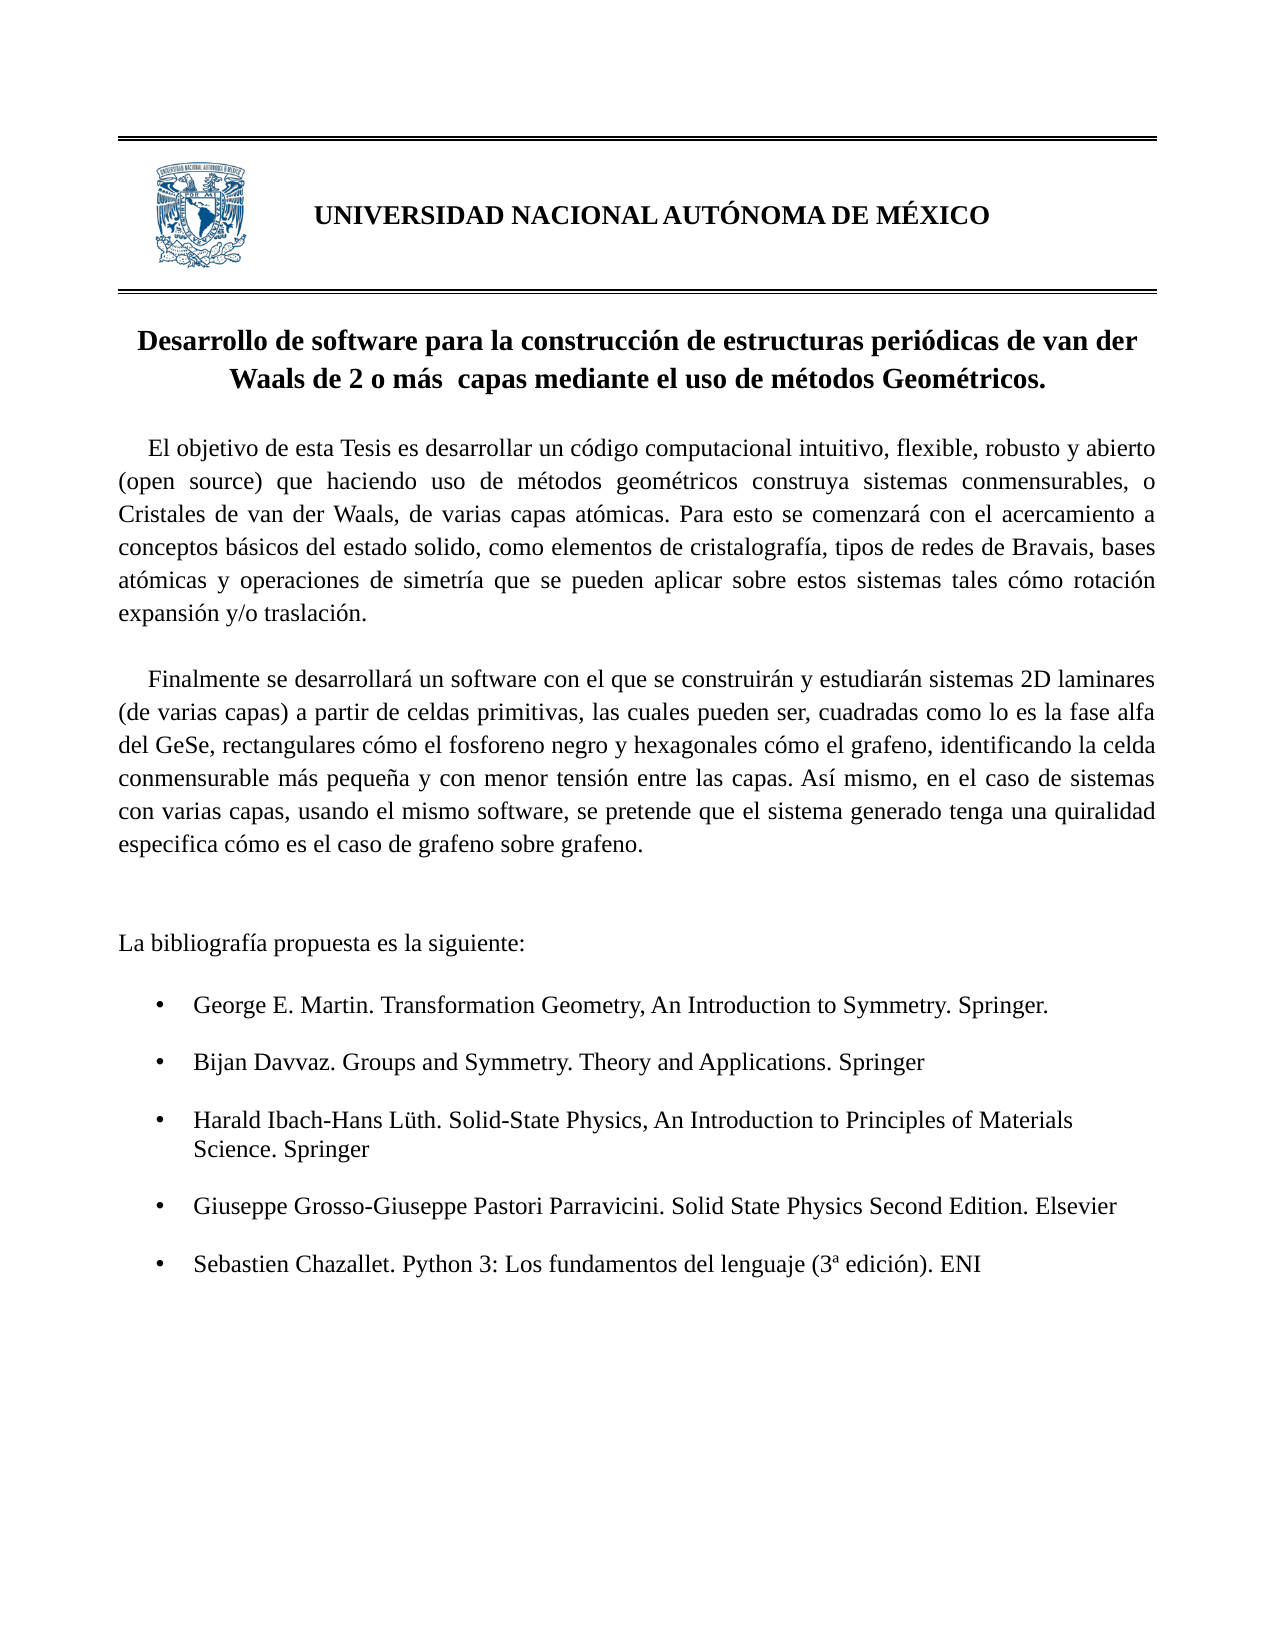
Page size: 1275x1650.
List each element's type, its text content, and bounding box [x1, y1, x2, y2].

table_header UNIVERSIDAD NACIONAL AUTÓNOMA DE MÉXICO [284, 141, 1021, 289]
table_header [118, 141, 283, 289]
list Bijan Davvaz. Groups and Symmetry. Theory and Applications. Springer [156, 1047, 1157, 1076]
list Sebastien Chazallet. Python 3: Los fundamentos del lenguaje (3ª edición). ENI [156, 1249, 1157, 1277]
picture [149, 161, 253, 276]
list Harald Ibach-Hans Lüth. Solid-State Physics, An Introduction to Principles of Materials Science. Springer [156, 1105, 1157, 1162]
text El objetivo de esta Tesis es desarrollar un código computacional intuitivo, flexible, robusto y abierto (open source) que haciendo uso de métodos geométricos construya sistemas conmensurables, o Cristales de van der Waals, de varias capas atómicas. Para esto se comenzará con el acercamiento a conceptos básicos del estado solido, como elementos de cristalografía, tipos de redes de Bravais, bases atómicas y operaciones de simetría que se pueden aplicar sobre estos sistemas tales cómo rotación expansión y/o traslación. [118, 433, 1157, 627]
list George E. Martin. Transformation Geometry, An Introduction to Symmetry. Springer. [156, 990, 1157, 1019]
text Desarrollo de software para la construcción de estructuras periódicas de van der Waals de 2 o más capas mediante el uso de métodos Geométricos. [118, 323, 1157, 395]
text Finalmente se desarrollará un software con el que se construirán y estudiarán sistemas 2D laminares (de varias capas) a partir de celdas primitivas, las cuales pueden ser, cuadradas como lo es la fase alfa del GeSe, rectangulares cómo el fosforeno negro y hexagonales cómo el grafeno, identificando la celda conmensurable más pequeña y con menor tensión entre las capas. Así mismo, en el caso de sistemas con varias capas, usando el mismo software, se pretende que el sistema generado tenga una quiralidad especifica cómo es el caso de grafeno sobre grafeno. [118, 664, 1157, 858]
list Giuseppe Grosso-Giuseppe Pastori Parravicini. Solid State Physics Second Edition. Elsevier [156, 1191, 1157, 1220]
table_header [1021, 141, 1157, 289]
text La bibliografía propuesta es la siguiente: [118, 928, 1157, 957]
